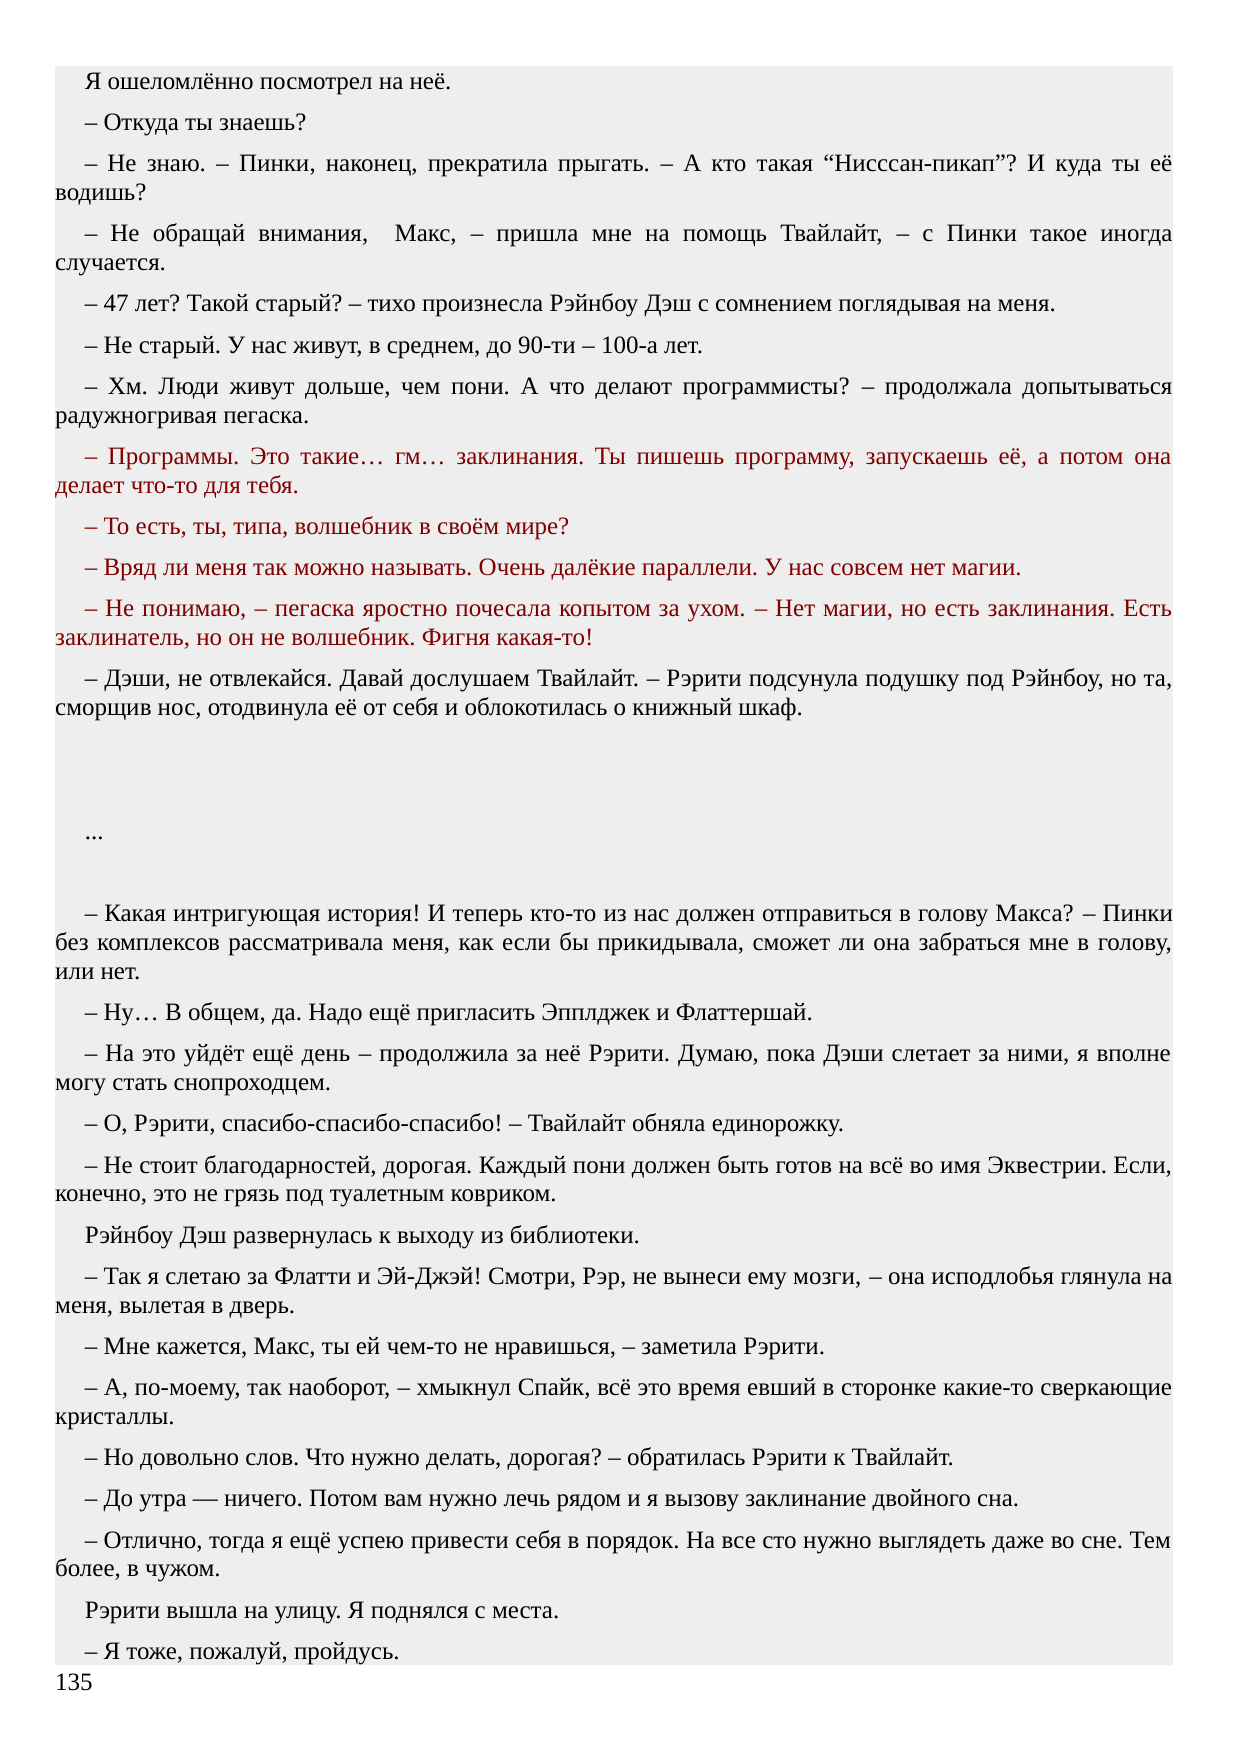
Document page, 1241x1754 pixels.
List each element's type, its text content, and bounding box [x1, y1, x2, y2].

text – Откуда ты знаешь? [55, 107, 1173, 136]
text – Мне кажется, Макс, ты ей чем-то не нравишься, – заметила Рэрити. [55, 1331, 1173, 1360]
text – Не знаю. – Пинки, наконец, прекратила прыгать. – А кто такая “Нисссан-пикап”? И куда ты её водишь? [55, 148, 1173, 206]
text – Я тоже, пожалуй, пройдусь. [55, 1636, 1173, 1665]
text Рэрити вышла на улицу. Я поднялся с места. [55, 1595, 1173, 1623]
text Рэйнбоу Дэш развернулась к выходу из библиотеки. [55, 1220, 1173, 1248]
text – Вряд ли меня так можно называть. Очень далёкие параллели. У нас совсем нет магии. [55, 552, 1173, 581]
text – А, по-моему, так наоборот, – хмыкнул Спайк, всё это время евший в сторонке какие-то сверкающие кристаллы. [55, 1372, 1173, 1430]
text – Не обращай внимания, Макс, – пришла мне на помощь Твайлайт, – с Пинки такое иногда случается. [55, 218, 1173, 276]
text – То есть, ты, типа, волшебник в своём мире? [55, 511, 1173, 540]
text – О, Рэрити, спасибо-спасибо-спасибо! – Твайлайт обняла единорожку. [55, 1108, 1173, 1137]
text – Дэши, не отвлекайся. Давай дослушаем Твайлайт. – Рэрити подсунула подушку под Рэйнбоу, но та, сморщив нос, отодвинула её от себя и облокотилась о книжный шкаф. [55, 663, 1173, 721]
text – Программы. Это такие… гм… заклинания. Ты пишешь программу, запускаешь её, а потом она делает что-то для тебя. [55, 441, 1173, 498]
text ... [55, 816, 1173, 845]
text – Но довольно слов. Что нужно делать, дорогая? – обратилась Рэрити к Твайлайт. [55, 1442, 1173, 1471]
text – На это уйдёт ещё день – продолжила за неё Рэрити. Думаю, пока Дэши слетает за ними, я вполне могу стать снопроходцем. [55, 1038, 1173, 1096]
text – Хм. Люди живут дольше, чем пони. А что делают программисты? – продолжала допытываться радужногривая пегаска. [55, 371, 1173, 428]
text Я ошеломлённо посмотрел на неё. [55, 66, 1173, 95]
text – До утра — ничего. Потом вам нужно лечь рядом и я вызову заклинание двойного сна. [55, 1483, 1173, 1512]
text – 47 лет? Такой старый? – тихо произнесла Рэйнбоу Дэш с сомнением поглядывая на меня. [55, 288, 1173, 317]
text – Не стоит благодарностей, дорогая. Каждый пони должен быть готов на всё во имя Эквестрии. Если, конечно, это не грязь под туалетным ковриком. [55, 1150, 1173, 1207]
text – Так я слетаю за Флатти и Эй-Джэй! Смотри, Рэр, не вынеси ему мозги, – она исподлобья глянула на меня, вылетая в дверь. [55, 1261, 1173, 1318]
text – Ну… В общем, да. Надо ещё пригласить Эпплджек и Флаттершай. [55, 997, 1173, 1026]
text – Не понимаю, – пегаска яростно почесала копытом за ухом. – Нет магии, но есть заклинания. Есть заклинатель, но он не волшебник. Фигня какая-то! [55, 593, 1173, 651]
text – Не старый. У нас живут, в среднем, до 90-ти – 100-а лет. [55, 330, 1173, 358]
text – Отлично, тогда я ещё успею привести себя в порядок. На все сто нужно выглядеть даже во сне. Тем более, в чужом. [55, 1525, 1173, 1582]
text – Какая интригующая история! И теперь кто-то из нас должен отправиться в голову Макса? – Пинки без комплексов рассматривала меня, как если бы прикидывала, сможет ли она забраться мне в голову, или нет. [55, 898, 1173, 985]
